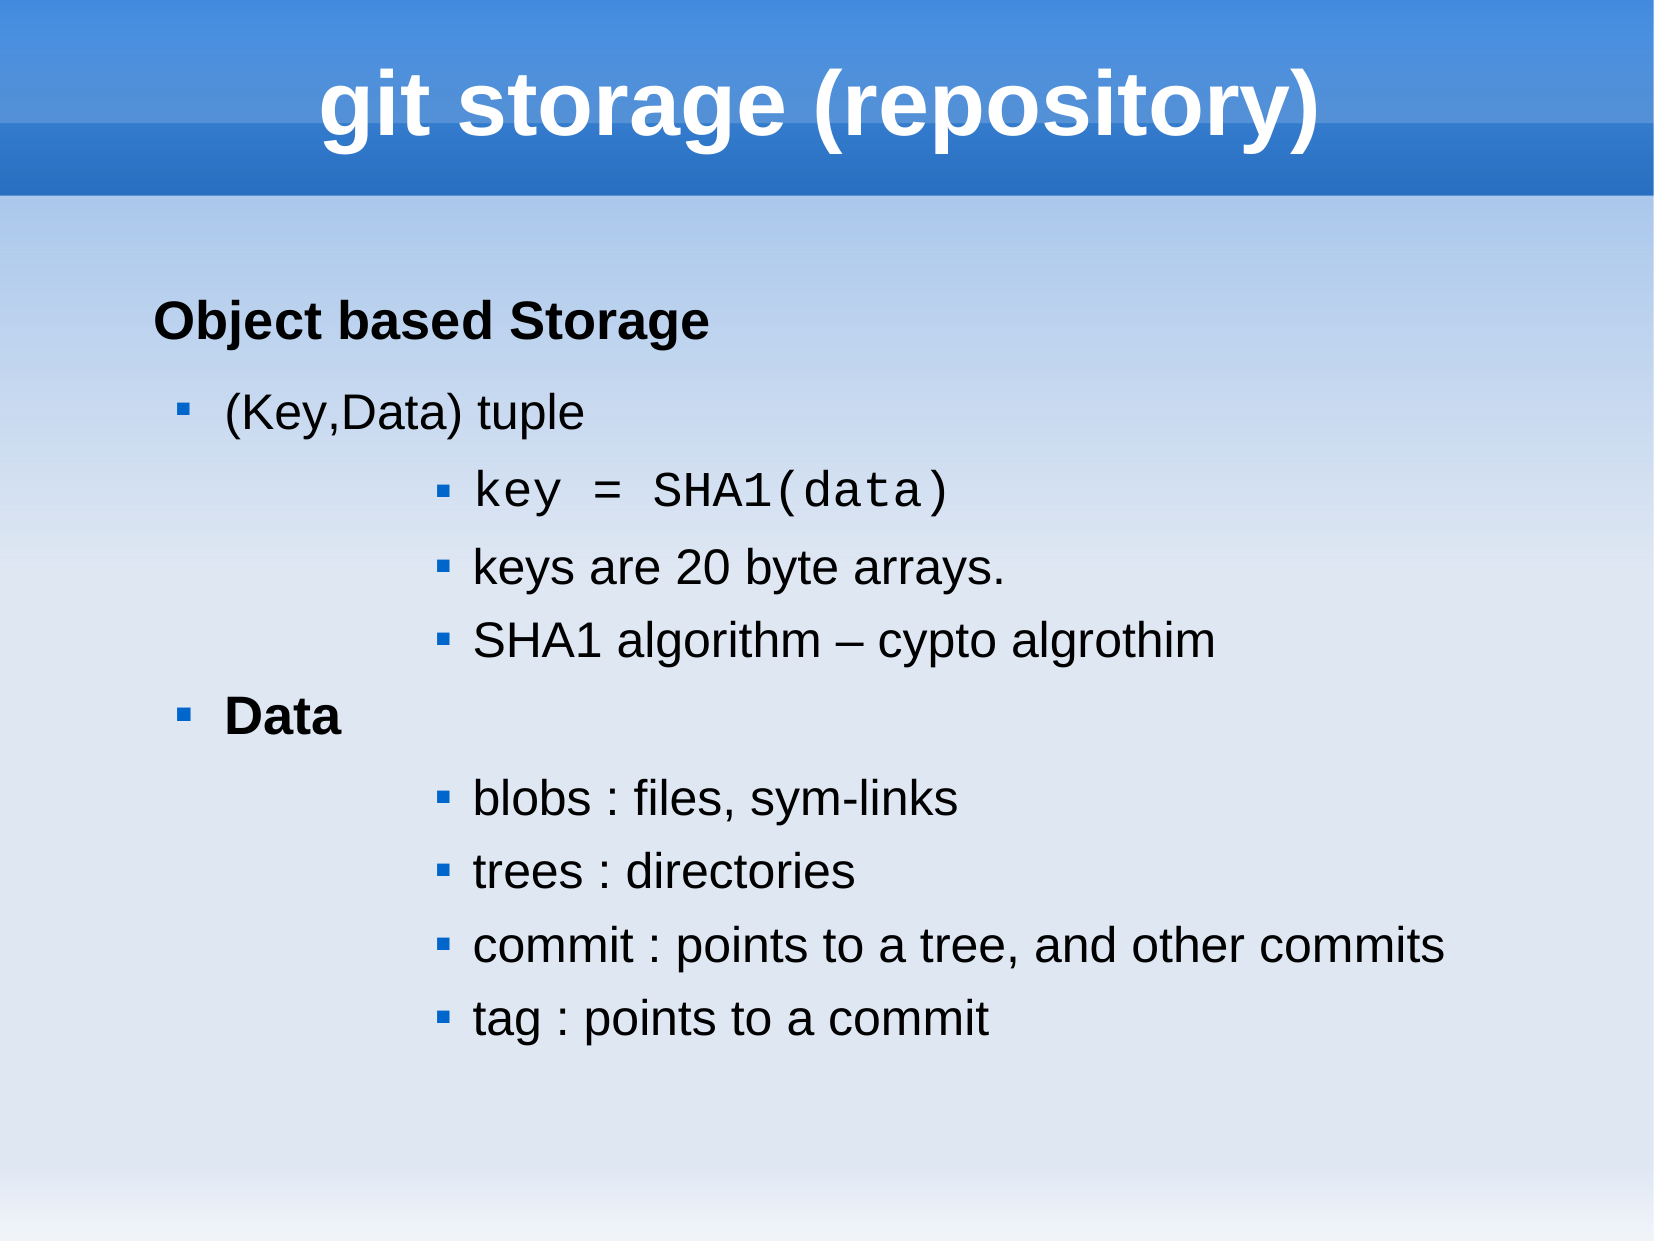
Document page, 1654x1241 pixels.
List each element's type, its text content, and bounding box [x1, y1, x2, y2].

picture [0, 0, 1654, 1241]
list Object based Storage (Key,Data) tuple key = SHA1(data) keys are 20 byte arrays. SHA1 algorithm – cypto algrothim Data blobs : files, sym-links trees : directories commit : points to a tree, and other commits tag : points to a commit [82, 290, 1571, 1199]
title git storage (repository) [76, 0, 1565, 208]
list [845, 290, 1572, 1094]
